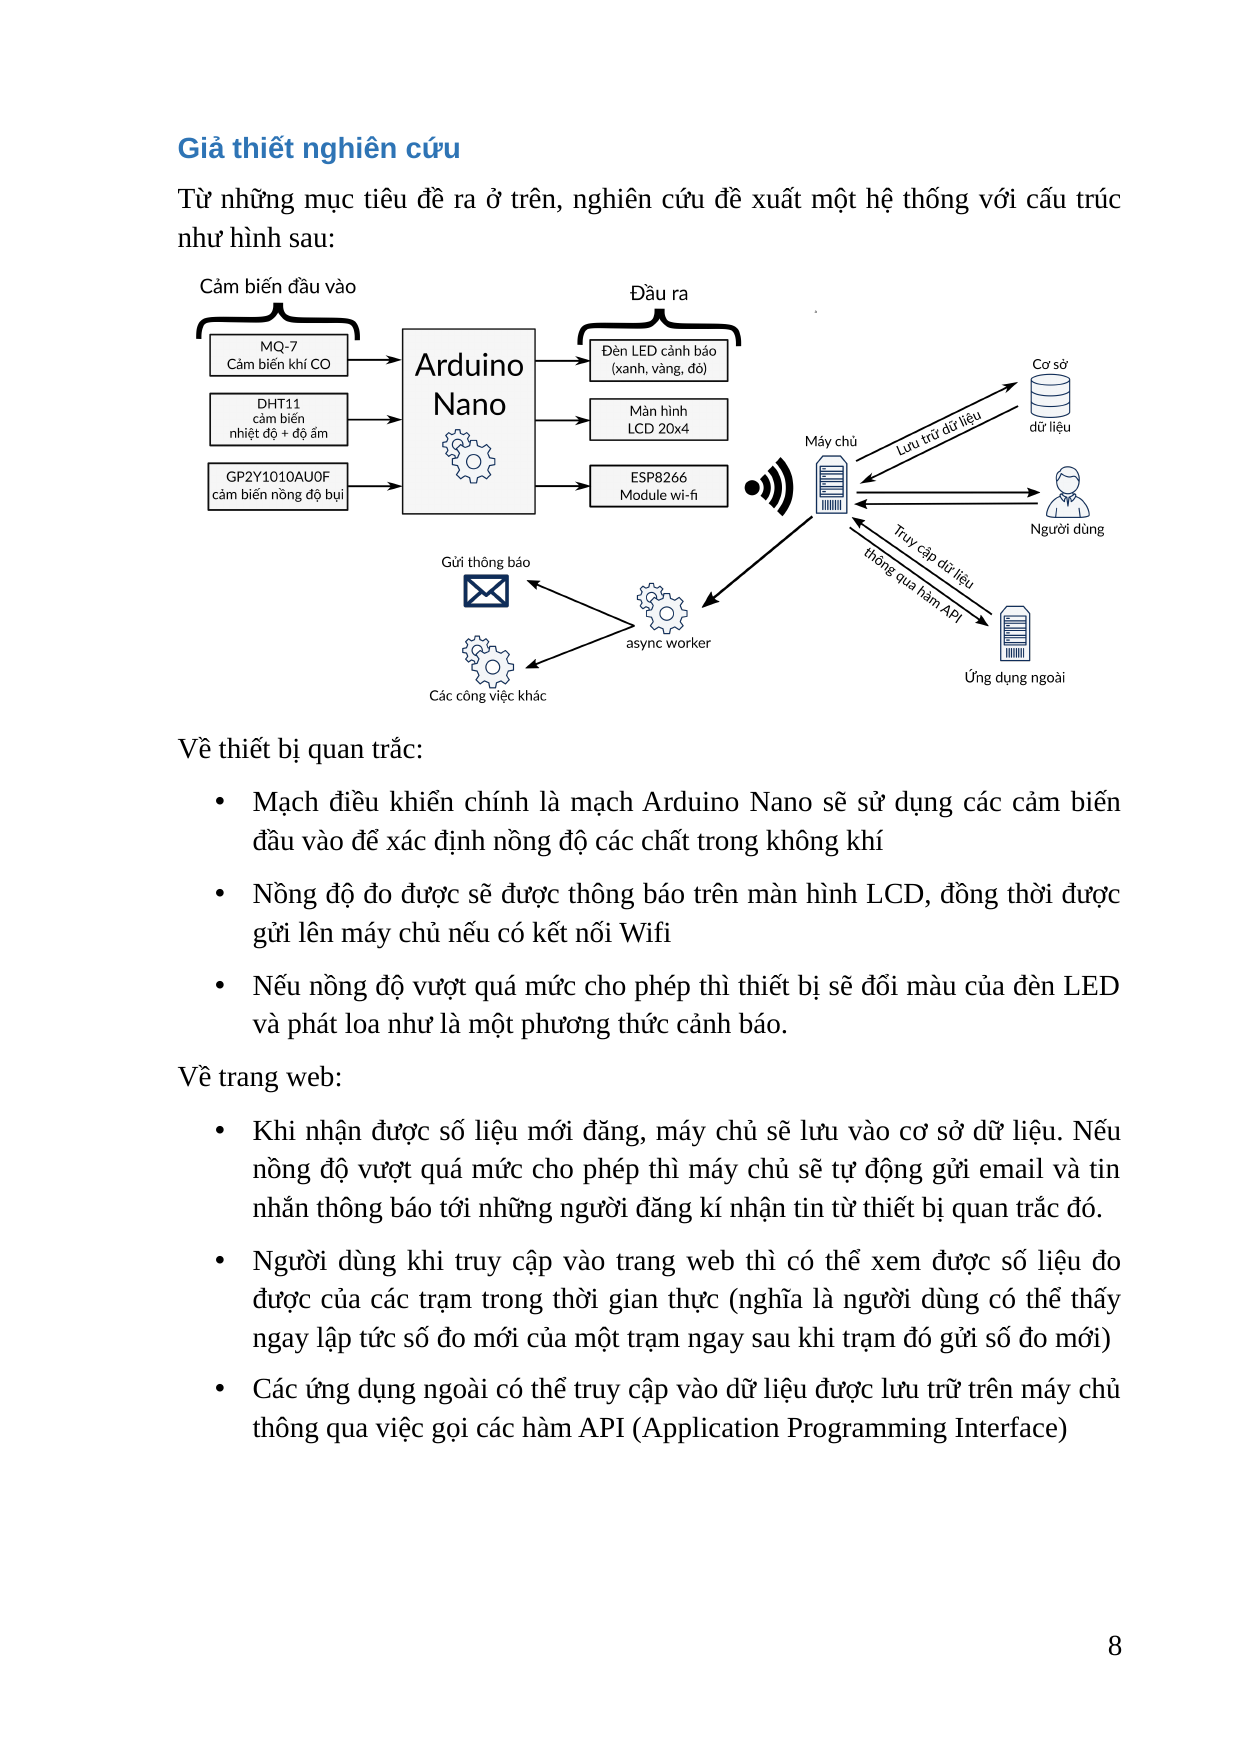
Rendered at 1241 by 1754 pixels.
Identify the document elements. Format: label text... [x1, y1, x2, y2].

text Về thiết bị quan trắc: [177, 722, 1122, 765]
subtitle Giả thiết nghiên cứu [177, 131, 1122, 164]
list Các ứng dụng ngoài có thể truy cập vào dữ liệu được lưu trữ trên máy chủ thông qua việc gọi các hàm API (Application Programming Interface) [215, 1371, 1122, 1443]
text Từ những mục tiêu đề ra ở trên, nghiên cứu đề xuất một hệ thống với cấu trúc như hình sau: [177, 182, 1122, 254]
list Người dùng khi truy cập vào trang web thì có thể xem được số liệu đo được của các trạm trong thời gian thực (nghĩa là người dùng có thể thấy ngay lập tức số đo mới của một trạm ngay sau khi trạm đó gửi số đo mới) [215, 1243, 1122, 1354]
list Nồng độ đo được sẽ được thông báo trên màn hình LCD, đồng thời được gửi lên máy chủ nếu có kết nối Wifi [215, 876, 1122, 948]
list Nếu nồng độ vượt quá mức cho phép thì thiết bị sẽ đổi màu của đèn LED và phát loa như là một phương thức cảnh báo. [215, 968, 1122, 1040]
picture [177, 258, 1123, 722]
list Mạch điều khiển chính là mạch Arduino Nano sẽ sử dụng các cảm biến đầu vào để xác định nồng độ các chất trong không khí [215, 784, 1122, 856]
list Khi nhận được số liệu mới đăng, máy chủ sẽ lưu vào cơ sở dữ liệu. Nếu nồng độ vượt quá mức cho phép thì máy chủ sẽ tự động gửi email và tin nhắn thông báo tới những người đăng kí nhận tin từ thiết bị quan trắc đó. [215, 1113, 1122, 1223]
text Về trang web: [177, 1059, 1122, 1093]
